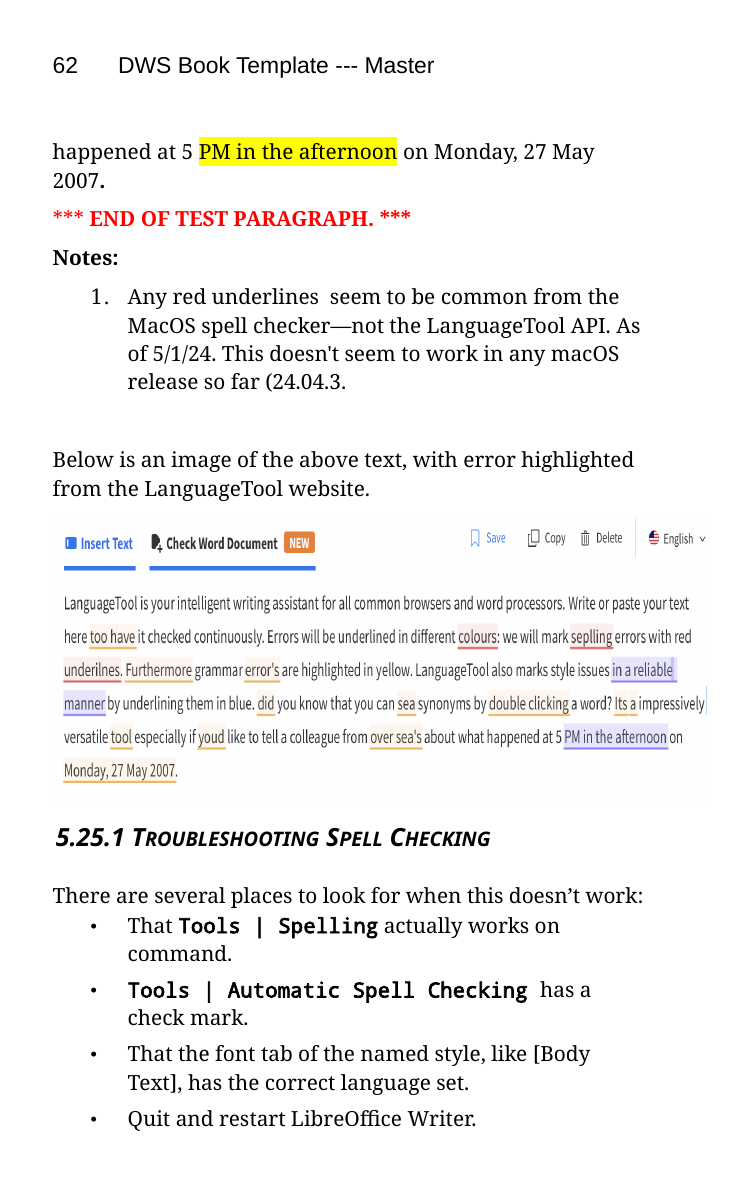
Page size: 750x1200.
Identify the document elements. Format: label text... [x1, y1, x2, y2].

list Any red underlines seem to be common from the MacOS spell checker—not the LanguageTool API. As of 5/1/24. This doesn't seem to work in any macOS release so far (24.04.3. [90, 282, 645, 396]
subtitle Troubleshooting Spell Checking [52, 817, 645, 857]
list Quit and restart LibreOffice Writer. [90, 1104, 645, 1132]
text Below is an image of the above text, with error highlighted from the LanguageTool website. [52, 445, 645, 502]
picture [52, 512, 710, 801]
list That the font tab of the named style, like [Body Text], has the correct language set. [90, 1039, 645, 1096]
text Notes: [52, 243, 645, 272]
text There are several places to look for when this doesn’t work: [52, 881, 645, 909]
list That Tools | Spelling actually works on command. [90, 911, 645, 968]
list Tools | Automatic Spell Checking has a check mark. [90, 975, 645, 1032]
text happened at 5 PM in the afternoon on Monday, 27 May 2007. [52, 137, 645, 194]
text *** END OF TEST PARAGRAPH. *** [52, 204, 645, 233]
